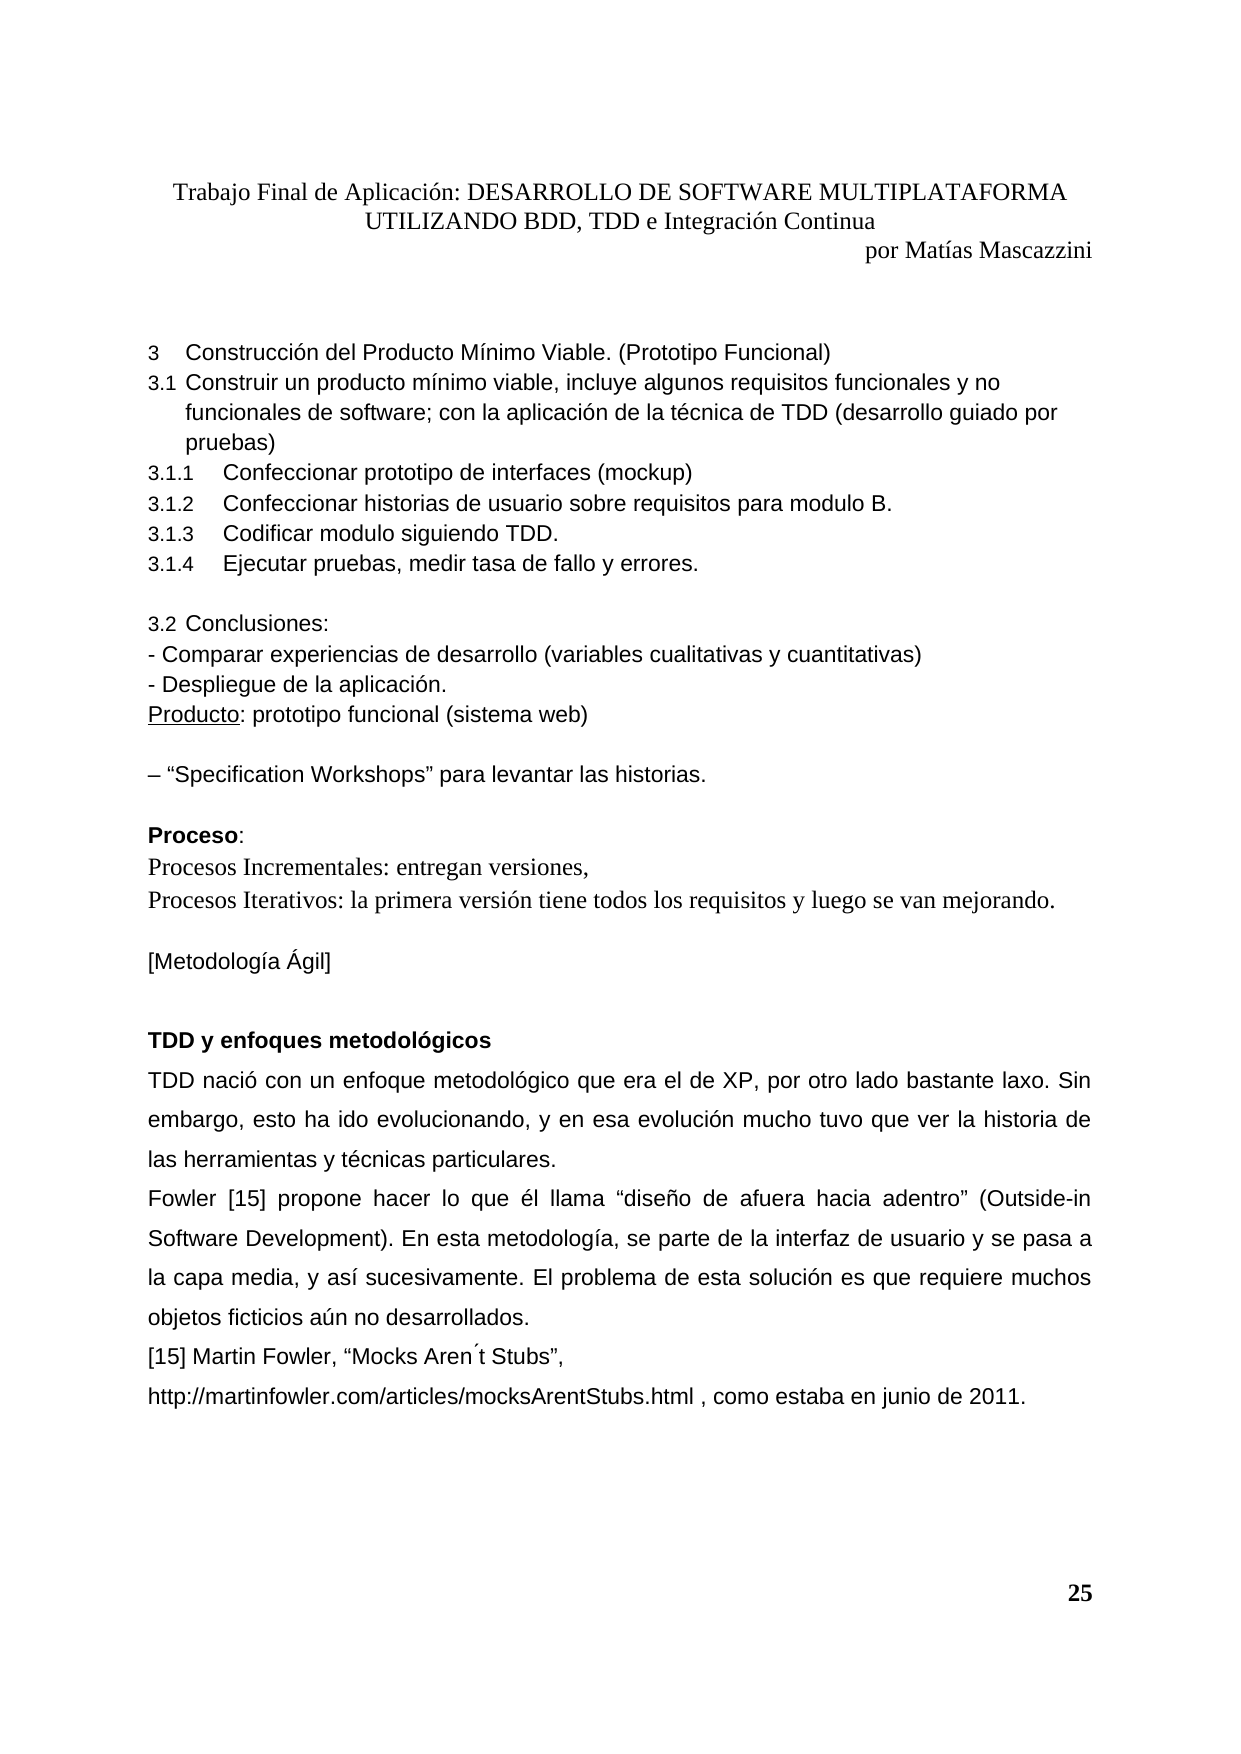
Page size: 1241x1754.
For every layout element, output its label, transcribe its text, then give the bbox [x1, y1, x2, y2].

text TDD y enfoques metodológicos [148, 1027, 1093, 1054]
text Fowler [15] propone hacer lo que él llama “diseño de afuera hacia adentro” (Outside-in Software Development). En esta metodología, se parte de la interfaz de usuario y se pasa a la capa media, y así sucesivamente. El problema de esta solución es que requiere muchos objetos ficticios aún no desarrollados. [148, 1185, 1093, 1330]
text [15] Martin Fowler, “Mocks Aren ́t Stubs”, [148, 1343, 1093, 1369]
list Codificar modulo siguiendo TDD. [148, 520, 1093, 546]
list Ejecutar pruebas, medir tasa de fallo y errores. [148, 550, 1093, 576]
text TDD nació con un enfoque metodológico que era el de XP, por otro lado bastante laxo. Sin embargo, esto ha ido evolucionando, y en esa evolución mucho tuvo que ver la historia de las herramientas y técnicas particulares. [148, 1067, 1093, 1172]
list Construcción del Producto Mínimo Viable. (Prototipo Funcional) [148, 338, 1093, 365]
list Confeccionar historias de usuario sobre requisitos para modulo B. [148, 489, 1093, 516]
text [Metodología Ágil] [148, 948, 1093, 975]
text Proceso: [148, 822, 1093, 848]
text http://martinfowler.com/articles/mocksArentStubs.html , como estaba en junio de 2011. [148, 1383, 1093, 1409]
text – “Specification Workshops” para levantar las historias. [148, 761, 1093, 788]
list Confeccionar prototipo de interfaces (mockup) [148, 459, 1093, 486]
text Producto: prototipo funcional (sistema web) [148, 701, 1093, 727]
text - Despliegue de la aplicación. [148, 671, 1093, 697]
text Procesos Iterativos: la primera versión tiene todos los requisitos y luego se van mejorando. [148, 885, 1093, 914]
list Conclusiones: [148, 610, 1093, 637]
list Construir un producto mínimo viable, incluye algunos requisitos funcionales y no funcionales de software; con la aplicación de la técnica de TDD (desarrollo guiado por pruebas) [148, 369, 1093, 456]
text Procesos Incrementales: entregan versiones, [148, 852, 1093, 881]
text - Comparar experiencias de desarrollo (variables cualitativas y cuantitativas) [148, 641, 1093, 667]
